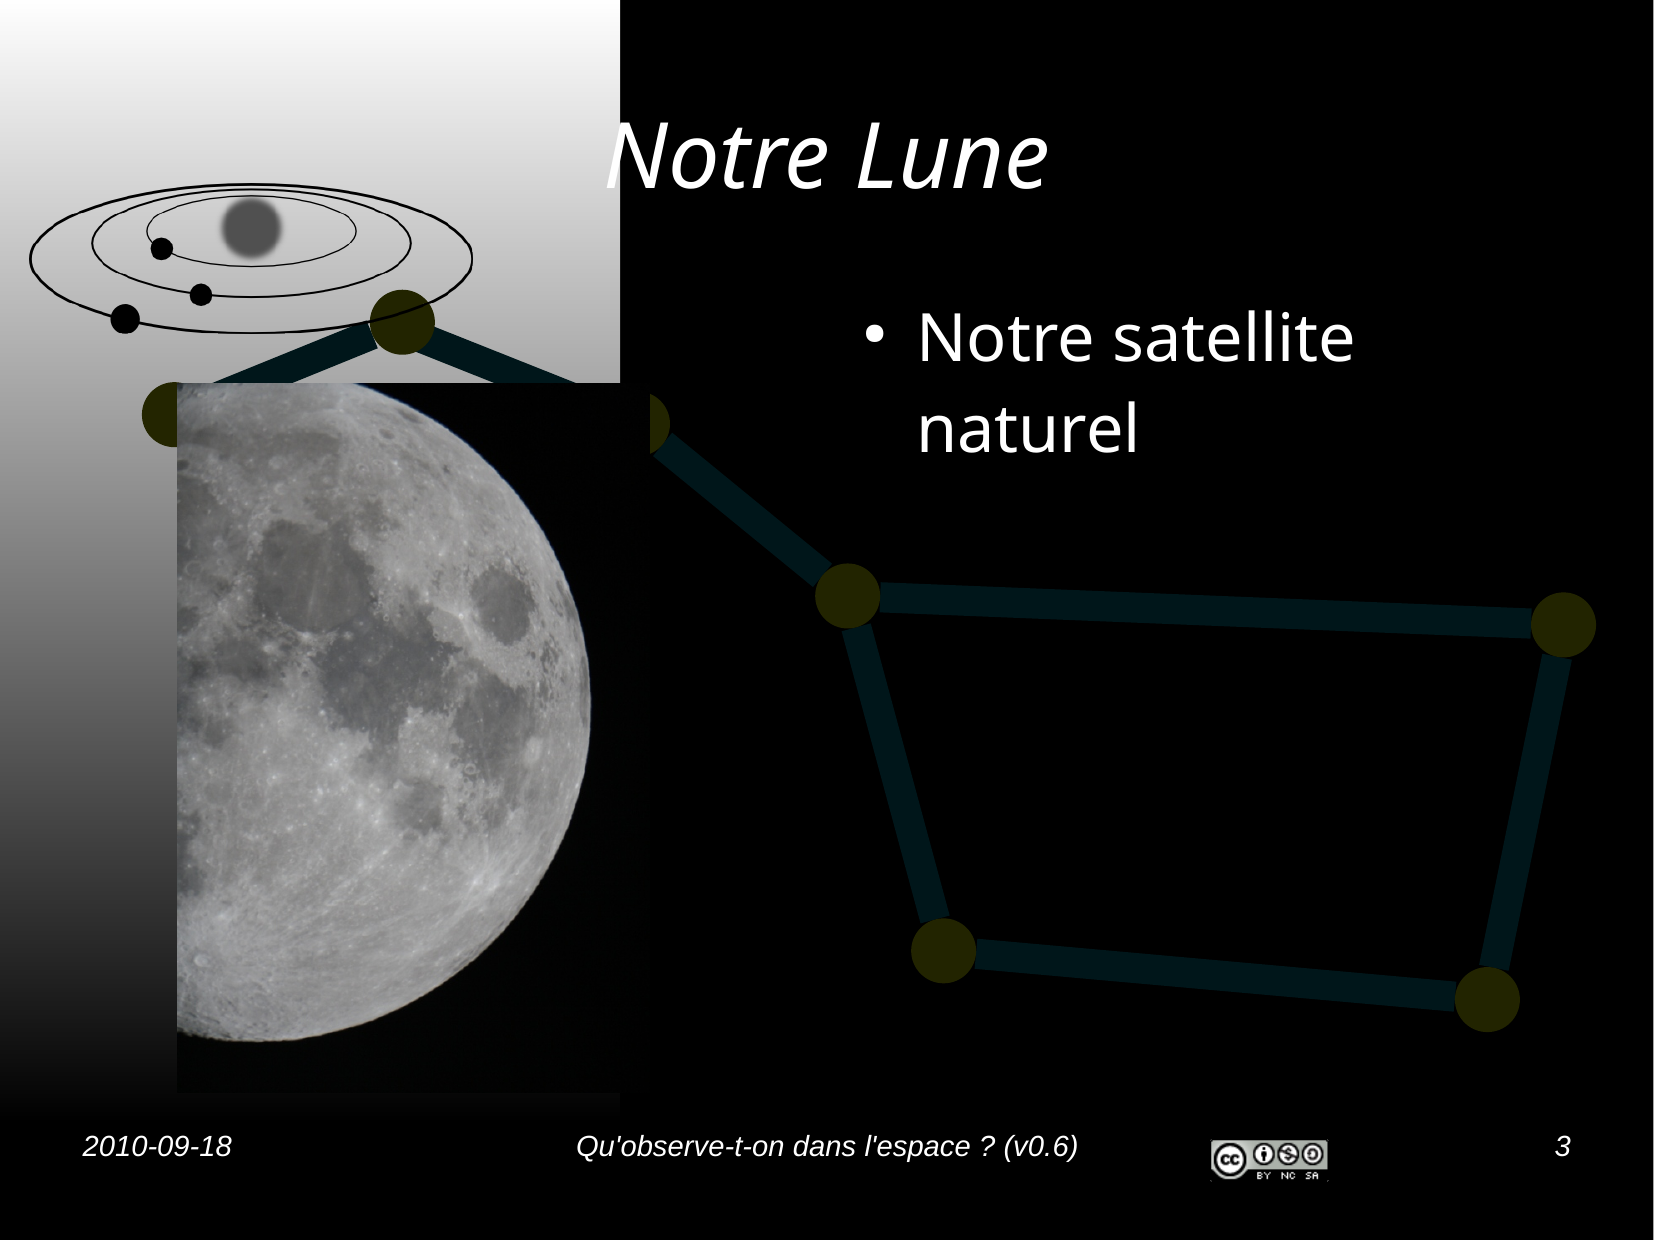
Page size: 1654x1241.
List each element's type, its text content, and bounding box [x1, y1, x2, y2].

picture [177, 383, 650, 1093]
title Notre Lune [82, 56, 1571, 250]
picture [29, 183, 473, 334]
list Notre satellite naturel [845, 290, 1572, 1109]
picture [1210, 1139, 1329, 1182]
